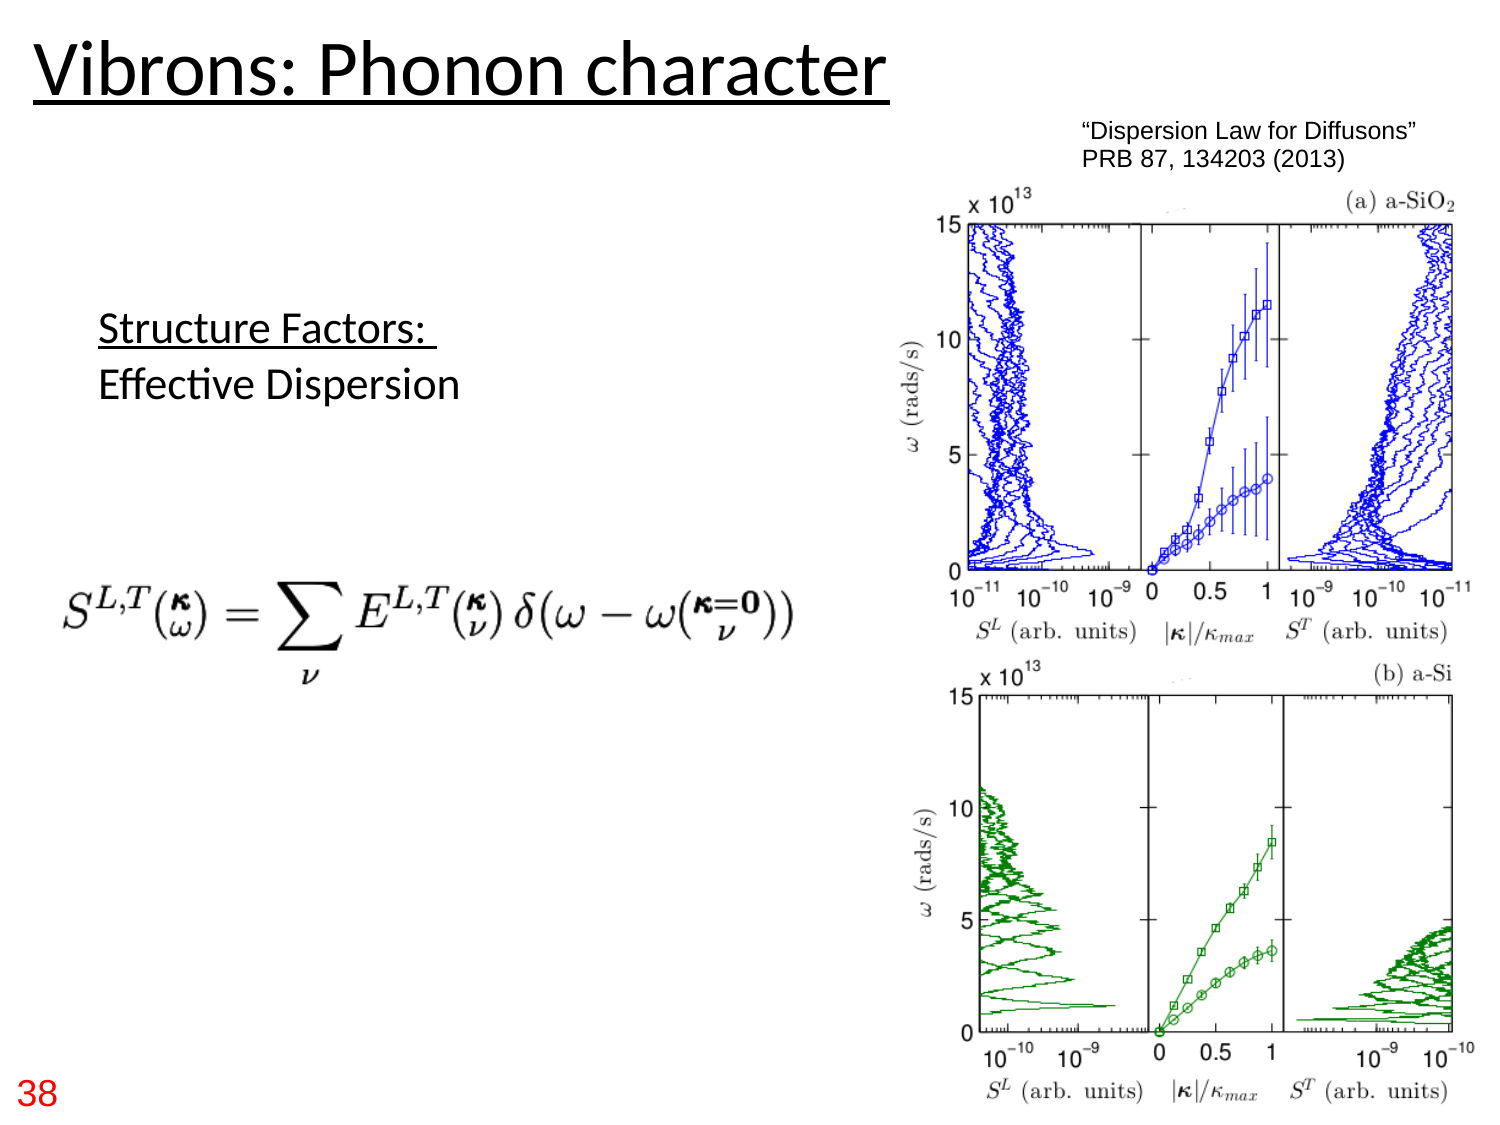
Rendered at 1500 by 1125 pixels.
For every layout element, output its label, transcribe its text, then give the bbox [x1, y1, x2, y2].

title Vibrons: Phonon character [18, 24, 1500, 127]
picture [886, 164, 1500, 1125]
text_box “Dispersion Law for Diffusons” PRB 87, 134203 (2013) [1067, 109, 1500, 180]
text_box Structure Factors: Effective Dispersion [27, 301, 811, 467]
picture [45, 566, 796, 702]
